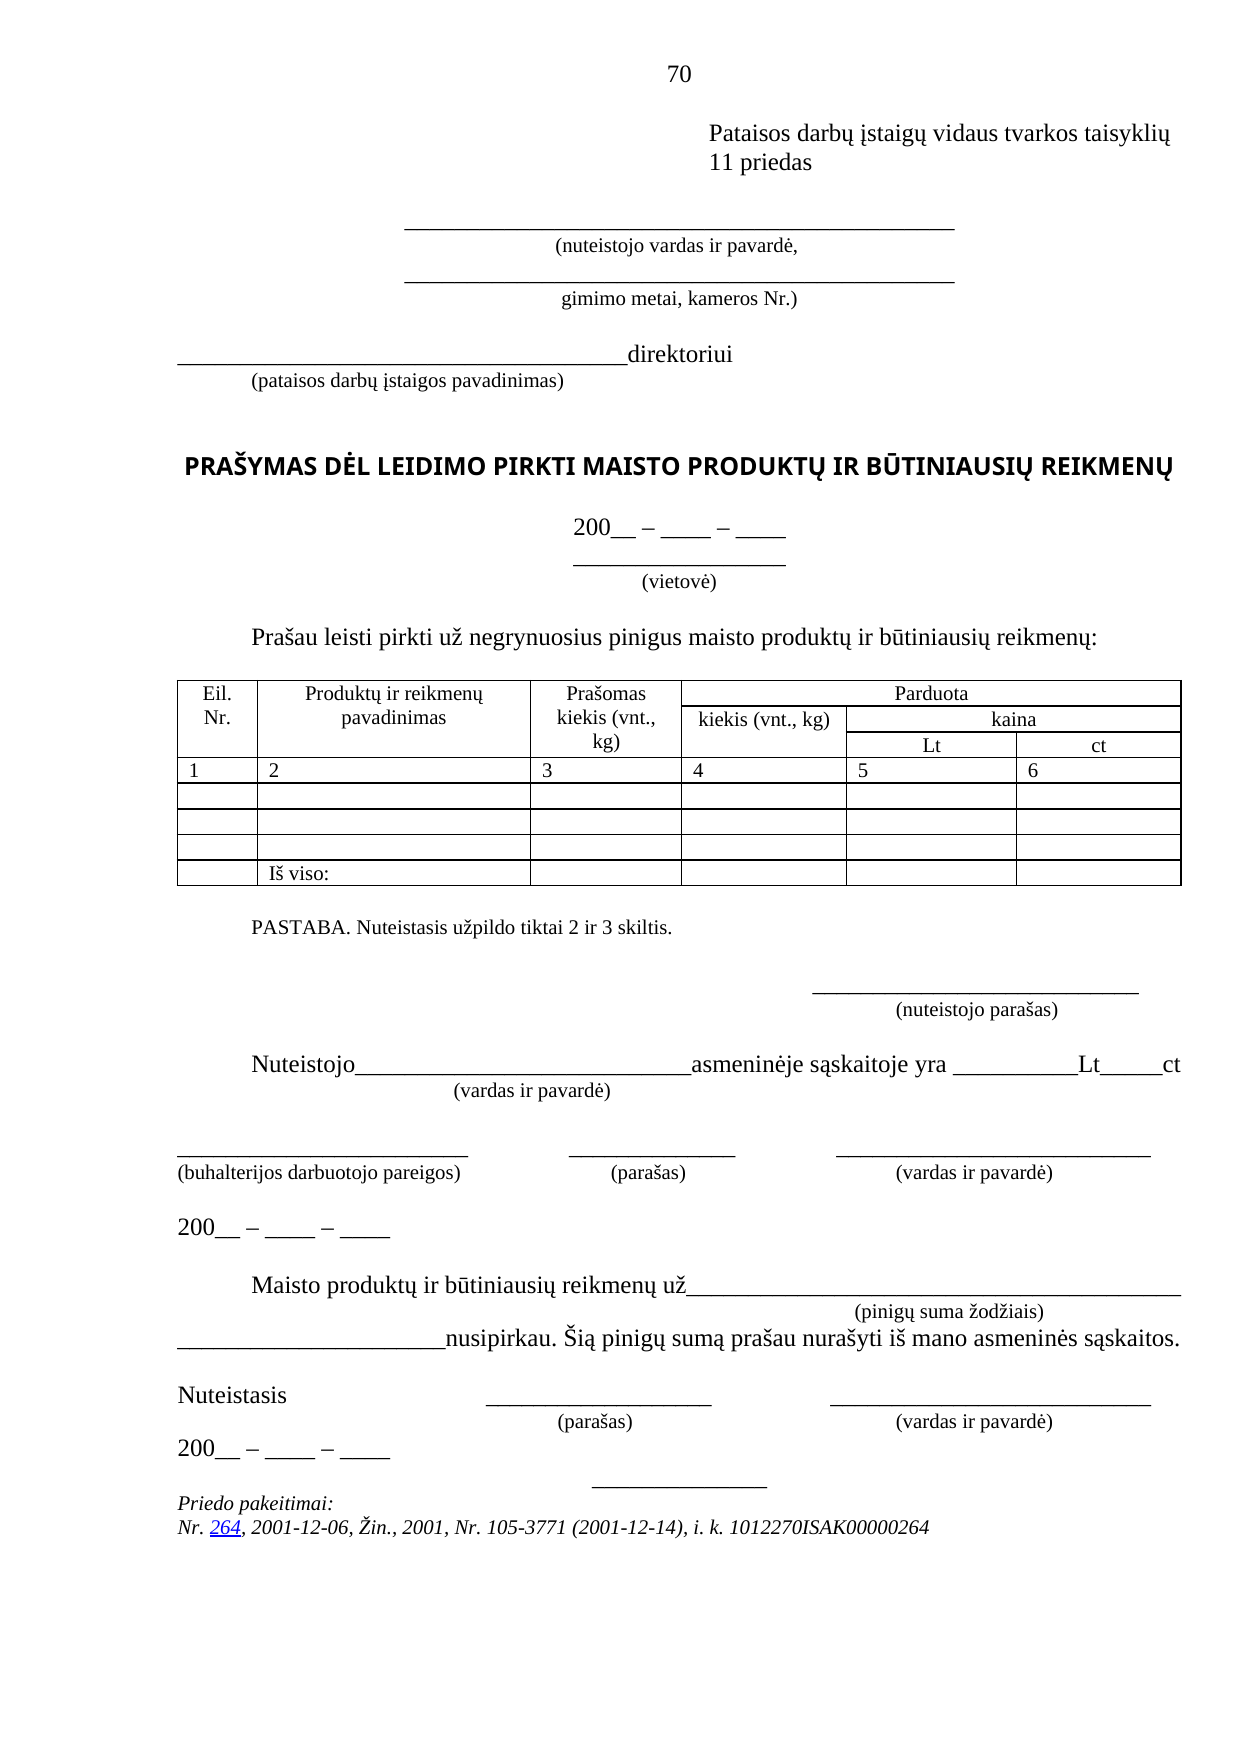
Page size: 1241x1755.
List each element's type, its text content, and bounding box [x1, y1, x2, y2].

text gimimo metai, kameros Nr.) [177, 286, 1181, 310]
table_cell [178, 835, 257, 859]
text (parašas) (vardas ir pavardė) [177, 1409, 1181, 1433]
table_cell [1017, 784, 1180, 808]
table_cell 1 [178, 758, 257, 782]
text (vardas ir pavardė) [177, 1078, 1181, 1102]
table_cell [258, 810, 530, 833]
text Maisto produktų ir būtiniausių reikmenų už [177, 1270, 1181, 1299]
text (buhalterijos darbuotojo pareigos) (parašas) (vardas ir pavardė) [177, 1160, 1181, 1184]
table_cell ct [1017, 733, 1180, 757]
table_cell [258, 784, 530, 808]
table_cell 3 [531, 758, 681, 782]
table_cell [682, 861, 846, 885]
text (pataisos darbų įstaigos pavadinimas) [177, 367, 1181, 392]
table_cell [258, 835, 530, 859]
table_header Parduota [682, 681, 1180, 705]
text ____________________________________________ [177, 204, 1181, 233]
text Nuteistojo asmeninėje sąskaitoje yra __________Lt_____ct [177, 1049, 1181, 1078]
table_cell [847, 784, 1016, 808]
table_header Prašomas kiekis (vnt., kg) [531, 681, 681, 757]
table_cell [1017, 835, 1180, 859]
text PRAŠYMAS DĖL LEIDIMO PIRKTI MAISTO PRODUKTŲ IR BŪTINIAUSIŲ REIKMENŲ [177, 449, 1181, 483]
table_cell [531, 861, 681, 885]
text nusipirkau. Šią pinigų sumą prašau nurašyti iš mano asmeninės sąskaitos. [177, 1323, 1181, 1352]
text ____________________________________________ [177, 257, 1181, 286]
table_cell 5 [847, 758, 1016, 782]
table_cell Iš viso: [258, 861, 530, 885]
table_cell [178, 861, 257, 885]
table_cell [682, 784, 846, 808]
table_cell [178, 810, 257, 833]
text 200__ – ____ – ____ [177, 1212, 1181, 1241]
table_cell [531, 835, 681, 859]
text 200__ – ____ – ____ [177, 512, 1181, 541]
text Nr. 264, 2001-12-06, Žin., 2001, Nr. 105-3771 (2001-12-14), i. k. 1012270ISAK00000264 [177, 1515, 1181, 1539]
table_cell 4 [682, 758, 846, 782]
table_cell [682, 810, 846, 833]
table_cell [682, 835, 846, 859]
text 200__ – ____ – ____ [177, 1433, 1181, 1462]
text ____________________________________direktoriui [177, 339, 1181, 367]
table_cell [1017, 861, 1180, 885]
text _________________ [177, 541, 1181, 569]
text 11 priedas [177, 147, 1181, 176]
text ______________ [177, 1462, 1181, 1491]
table_cell 6 [1017, 758, 1180, 782]
text Priedo pakeitimai: [177, 1491, 1181, 1515]
table_header Produktų ir reikmenų pavadinimas [258, 681, 530, 757]
text (nuteistojo vardas ir pavardė, [177, 233, 1181, 257]
table_cell [847, 810, 1016, 833]
text (pinigų suma žodžiais) [177, 1299, 1181, 1323]
table_cell [531, 810, 681, 833]
table_cell [178, 784, 257, 808]
table_cell [847, 835, 1016, 859]
text (nuteistojo parašas) [177, 997, 1181, 1021]
table_cell Lt [847, 733, 1016, 757]
text Nuteistasis [177, 1380, 1181, 1409]
table_cell [1017, 810, 1180, 833]
table_cell kaina [847, 707, 1180, 731]
text Pataisos darbų įstaigų vidaus tvarkos taisyklių [709, 118, 1181, 147]
text Prašau leisti pirkti už negrynuosius pinigus maisto produktų ir būtiniausių reikmenų: [177, 622, 1181, 651]
text PASTABA. Nuteistasis užpildo tiktai 2 ir 3 skiltis. [177, 915, 1181, 939]
table_cell 2 [258, 758, 530, 782]
table_cell [847, 861, 1016, 885]
table_cell [531, 784, 681, 808]
table_cell kiekis (vnt., kg) [682, 707, 846, 757]
text (vietovė) [177, 569, 1181, 593]
table_header Eil. Nr. [178, 681, 257, 757]
